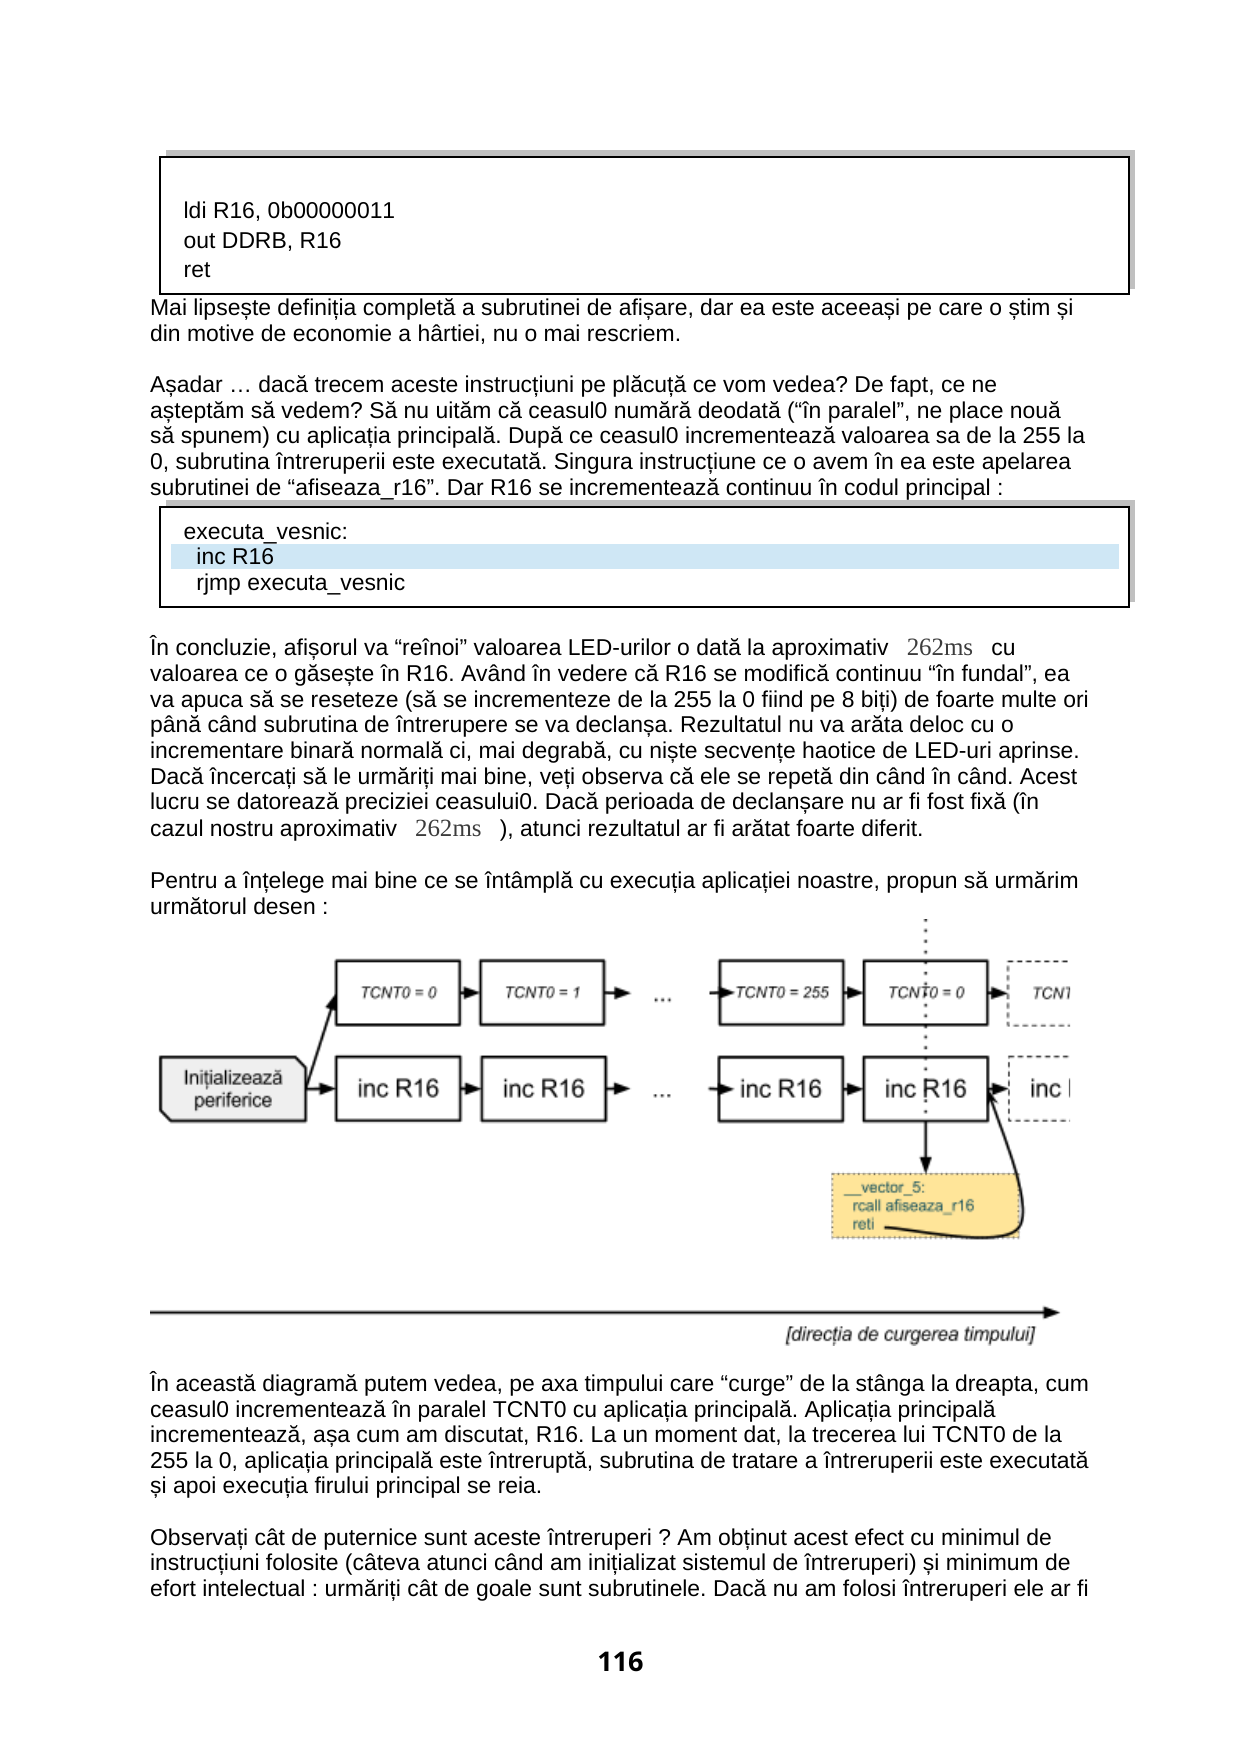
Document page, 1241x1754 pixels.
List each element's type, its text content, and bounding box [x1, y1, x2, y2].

text Mai lipsește definiția completă a subrutinei de afișare, dar ea este aceeași pe care o știm și din motive de economie a hârtiei, nu o mai rescriem. [150, 295, 1091, 346]
text În această diagramă putem vedea, pe axa timpului care “curge” de la stânga la dreapta, cum ceasul0 incrementează în paralel TCNT0 cu aplicația principală. Aplicația principală incrementează, așa cum am discutat, R16. La un moment dat, la trecerea lui TCNT0 de la 255 la 0, aplicația principală este întreruptă, subrutina de tratare a întreruperii este executată și apoi execuția firului principal se reia. [150, 1371, 1091, 1499]
table_header executa_vesnic: inc R16 rjmp executa_vesnic [161, 508, 1128, 606]
text În concluzie, afișorul va “reînoi” valoarea LED-urilor o dată la aproximativcu valoarea ce o găsește în R16. Având în vedere că R16 se modifică continuu “în fundal”, ea va apuca să se reseteze (să se incrementeze de la 255 la 0 fiind pe 8 biți) de foarte multe ori până când subrutina de întrerupere se va declanșa. Rezultatul nu va arăta deloc cu o incrementare binară normală ci, mai degrabă, cu niște secvențe haotice de LED-uri aprinse. Dacă încercați să le urmăriți mai bine, veți observa că ele se repetă din când în când. Acest lucru se datorează preciziei ceasului0. Dacă perioada de declanșare nu ar fi fost fixă (în cazul nostru aproximativ), atunci rezultatul ar fi arătat foarte diferit. [150, 633, 1091, 842]
text Așadar … dacă trecem aceste instrucțiuni pe plăcuță ce vom vedea? De fapt, ce ne așteptăm să vedem? Să nu uităm că ceasul0 numără deodată (“în paralel”, ne place nouă să spunem) cu aplicația principală. După ce ceasul0 incrementează valoarea sa de la 255 la 0, subrutina întreruperii este executată. Singura instrucțiune ce o avem în ea este apelarea subrutinei de “afiseaza_r16”. Dar R16 se incrementează continuu în codul principal : [150, 372, 1091, 500]
table_header ldi R16, 0b00000011 out DDRB, R16 ret [161, 158, 1128, 293]
picture [150, 919, 1071, 1346]
text Pentru a înțelege mai bine ce se întâmplă cu execuția aplicației noastre, propun să urmărim următorul desen : [150, 868, 1091, 919]
text Observați cât de puternice sunt aceste întreruperi ? Am obținut acest efect cu minimul de instrucțiuni folosite (câteva atunci când am inițializat sistemul de întreruperi) și minimum de efort intelectual : urmăriți cât de goale sunt subrutinele. Dacă nu am folosi întreruperi ele ar fi [150, 1524, 1091, 1601]
